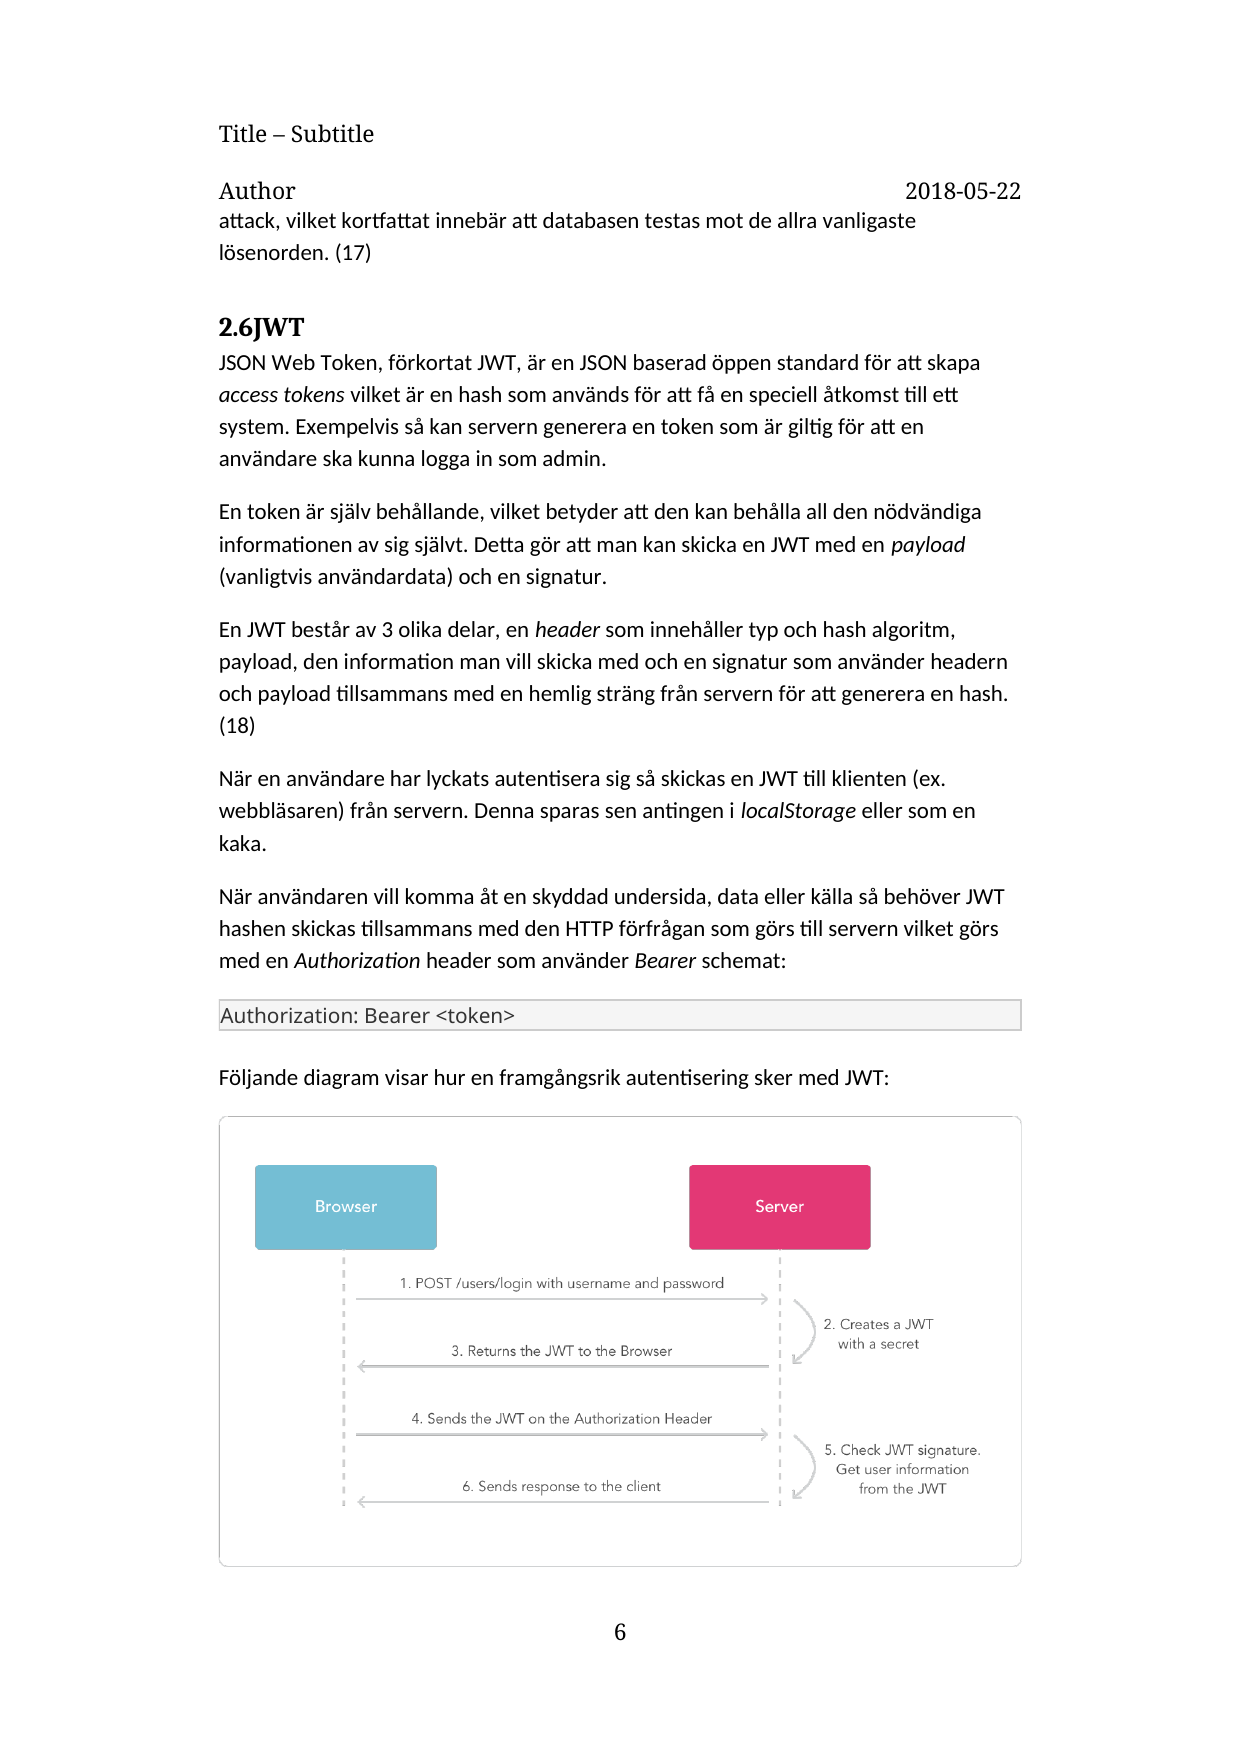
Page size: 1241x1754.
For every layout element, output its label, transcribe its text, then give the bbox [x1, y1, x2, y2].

subtitle JWT [218, 312, 1022, 343]
text När en användare har lyckats autentisera sig så skickas en JWT till klienten (ex. webbläsaren) från servern. Denna sparas sen antingen i localStorage eller som en kaka. [218, 764, 1022, 857]
text Authorization: Bearer <token> [220, 1001, 1020, 1029]
text Följande diagram visar hur en framgångsrik autentisering sker med JWT: [218, 1031, 1022, 1091]
text En JWT består av 3 olika delar, en header som innehåller typ och hash algoritm, payload, den information man vill skicka med och en signatur som använder headern och payload tillsammans med en hemlig sträng från servern för att generera en hash. (18) [218, 615, 1022, 739]
text JSON Web Token, förkortat JWT, är en JSON baserad öppen standard för att skapa access tokens vilket är en hash som används för att få en speciell åtkomst till ett system. Exempelvis så kan servern generera en token som är giltig för att en användare ska kunna logga in som admin. [218, 348, 1022, 472]
text När användaren vill komma åt en skyddad undersida, data eller källa så behöver JWT hashen skickas tillsammans med den HTTP förfrågan som görs till servern vilket görs med en Authorization header som använder Bearer schemat: [218, 882, 1022, 974]
text En token är själv behållande, vilket betyder att den kan behålla all den nödvändiga informationen av sig självt. Detta gör att man kan skicka en JWT med en payload (vanligtvis användardata) och en signatur. [218, 497, 1022, 590]
text attack, vilket kortfattat innebär att databasen testas mot de allra vanligaste lösenorden. (17) [218, 206, 1022, 266]
